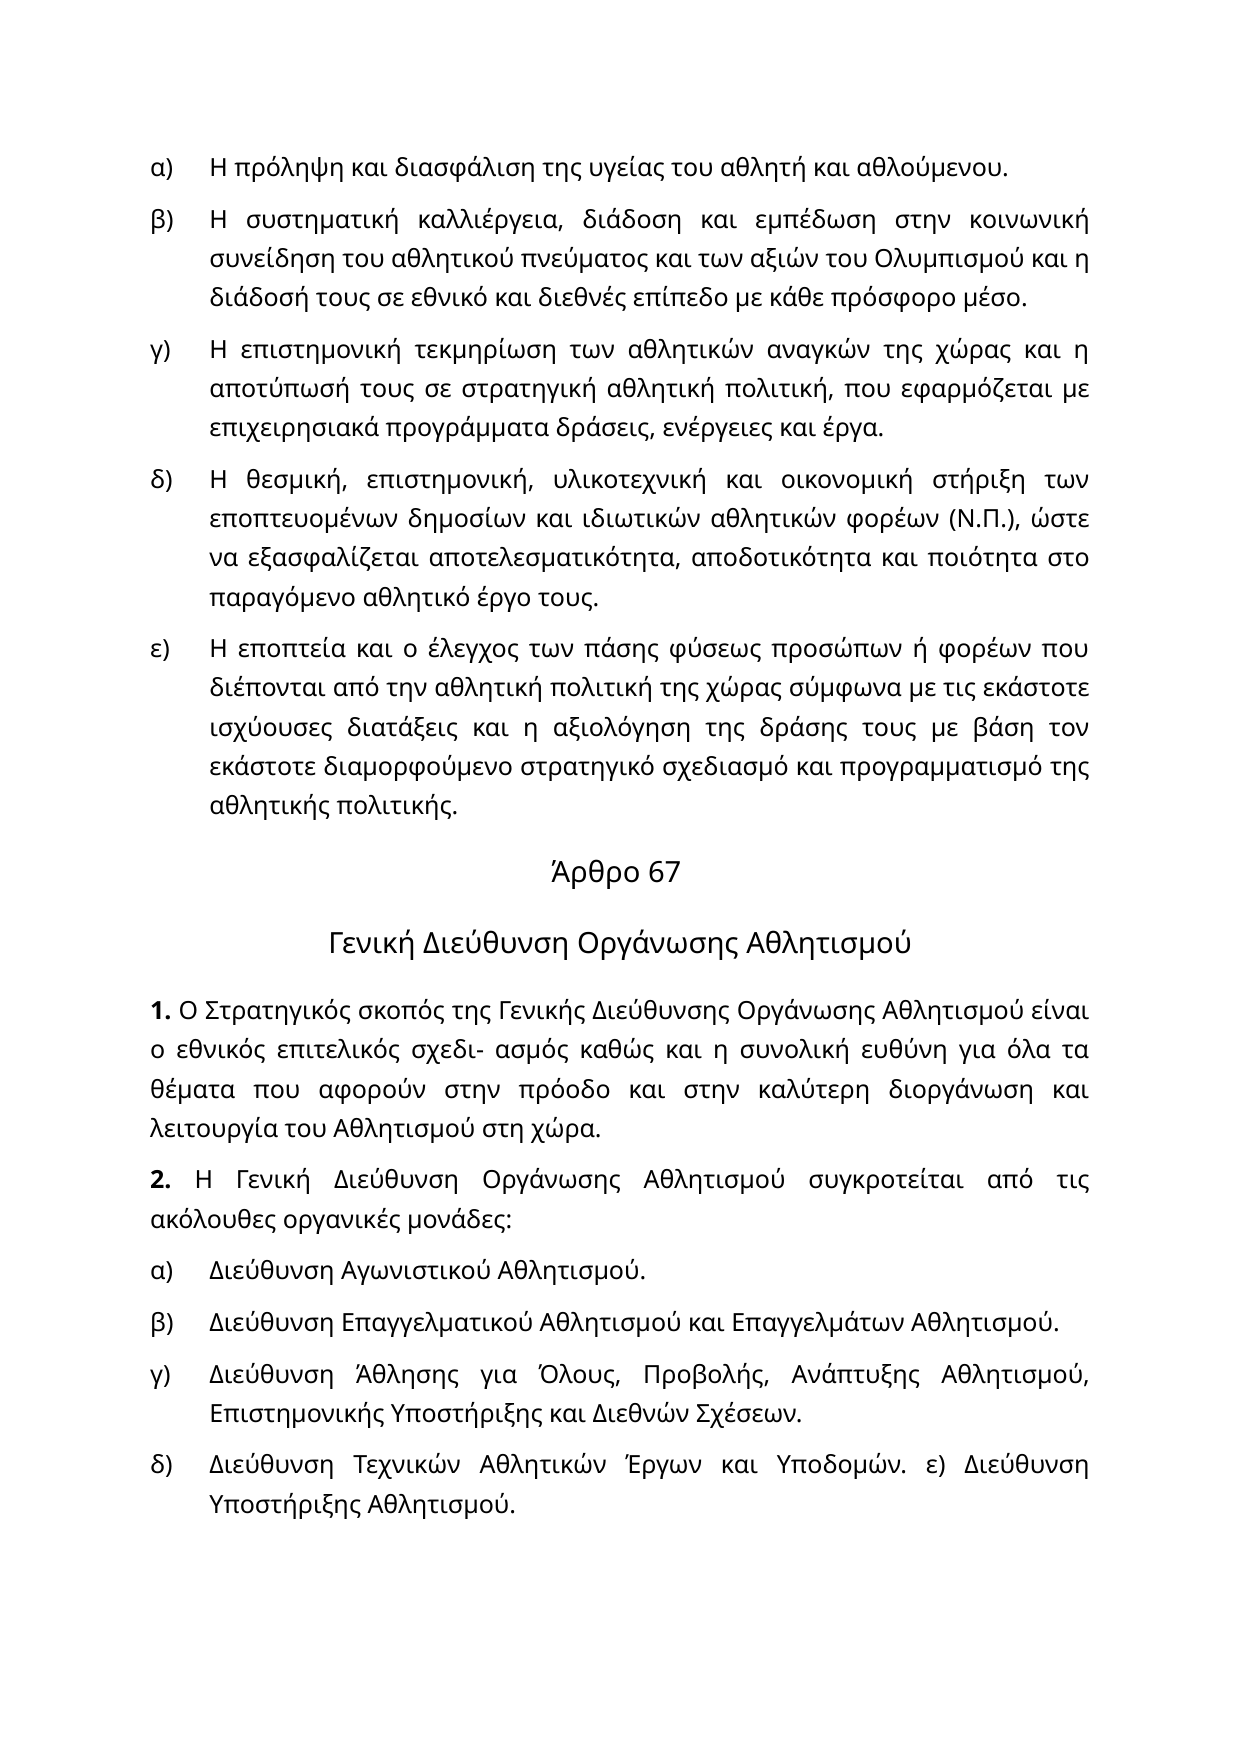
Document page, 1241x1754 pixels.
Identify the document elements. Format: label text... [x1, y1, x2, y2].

list ε) Η εποπτεία και ο έλεγχος των πάσης φύσεως προσώπων ή φορέων που διέπονται από την αθλητική πολιτική της χώρας σύμφωνα με τις εκάστοτε ισχύουσες διατάξεις και η αξιολόγηση της δράσης τους με βάση τον εκάστοτε διαμορφούμενο στρατηγικό σχεδιασμό και προγραμματισμό της αθλητικής πολιτικής. [150, 631, 1090, 822]
list δ) Η θεσμική, επιστημονική, υλικοτεχνική και οικονομική στήριξη των εποπτευομένων δημοσίων και ιδιωτικών αθλητικών φορέων (Ν.Π.), ώστε να εξασφαλίζεται αποτελεσματικότητα, αποδοτικότητα και ποιότητα στο παραγόμενο αθλητικό έργο τους. [150, 462, 1090, 613]
list α) Διεύθυνση Αγωνιστικού Αθλητισμού. [150, 1253, 1090, 1287]
subtitle Άρθρο 67 [150, 852, 1090, 891]
list γ) Η επιστημονική τεκμηρίωση των αθλητικών αναγκών της χώρας και η αποτύπωσή τους σε στρατηγική αθλητική πολιτική, που εφαρμόζεται με επιχειρησιακά προγράμματα δράσεις, ενέργειες και έργα. [150, 332, 1090, 444]
list β) Η συστηματική καλλιέργεια, διάδοση και εμπέδωση στην κοινωνική συνείδηση του αθλητικού πνεύματος και των αξιών του Ολυμπισμού και η διάδοσή τους σε εθνικό και διεθνές επίπεδο με κάθε πρόσφορο μέσο. [150, 202, 1090, 314]
text 1. Ο Στρατηγικός σκοπός της Γενικής Διεύθυνσης Οργάνωσης Αθλητισμού είναι ο εθνικός επιτελικός σχεδι- ασμός καθώς και η συνολική ευθύνη για όλα τα θέματα που αφορούν στην πρόοδο και στην καλύτερη διοργάνωση και λειτουργία του Αθλητισμού στη χώρα. [150, 993, 1090, 1144]
subtitle Γενική Διεύθυνση Οργάνωσης Αθλητισμού [150, 922, 1090, 962]
list α) Η πρόληψη και διασφάλιση της υγείας του αθλητή και αθλούμενου. [150, 150, 1090, 184]
list β) Διεύθυνση Επαγγελματικού Αθλητισμού και Επαγγελμάτων Αθλητισμού. [150, 1304, 1090, 1339]
text 2. Η Γενική Διεύθυνση Οργάνωσης Αθλητισμού συγκροτείται από τις ακόλουθες οργανικές μονάδες: [150, 1162, 1090, 1235]
list δ) Διεύθυνση Τεχνικών Αθλητικών Έργων και Υποδομών. ε) Διεύθυνση Υποστήριξης Αθλητισμού. [150, 1447, 1090, 1520]
list γ) Διεύθυνση Άθλησης για Όλους, Προβολής, Ανάπτυξης Αθλητισμού, Επιστημονικής Υποστήριξης και Διεθνών Σχέσεων. [150, 1356, 1090, 1429]
